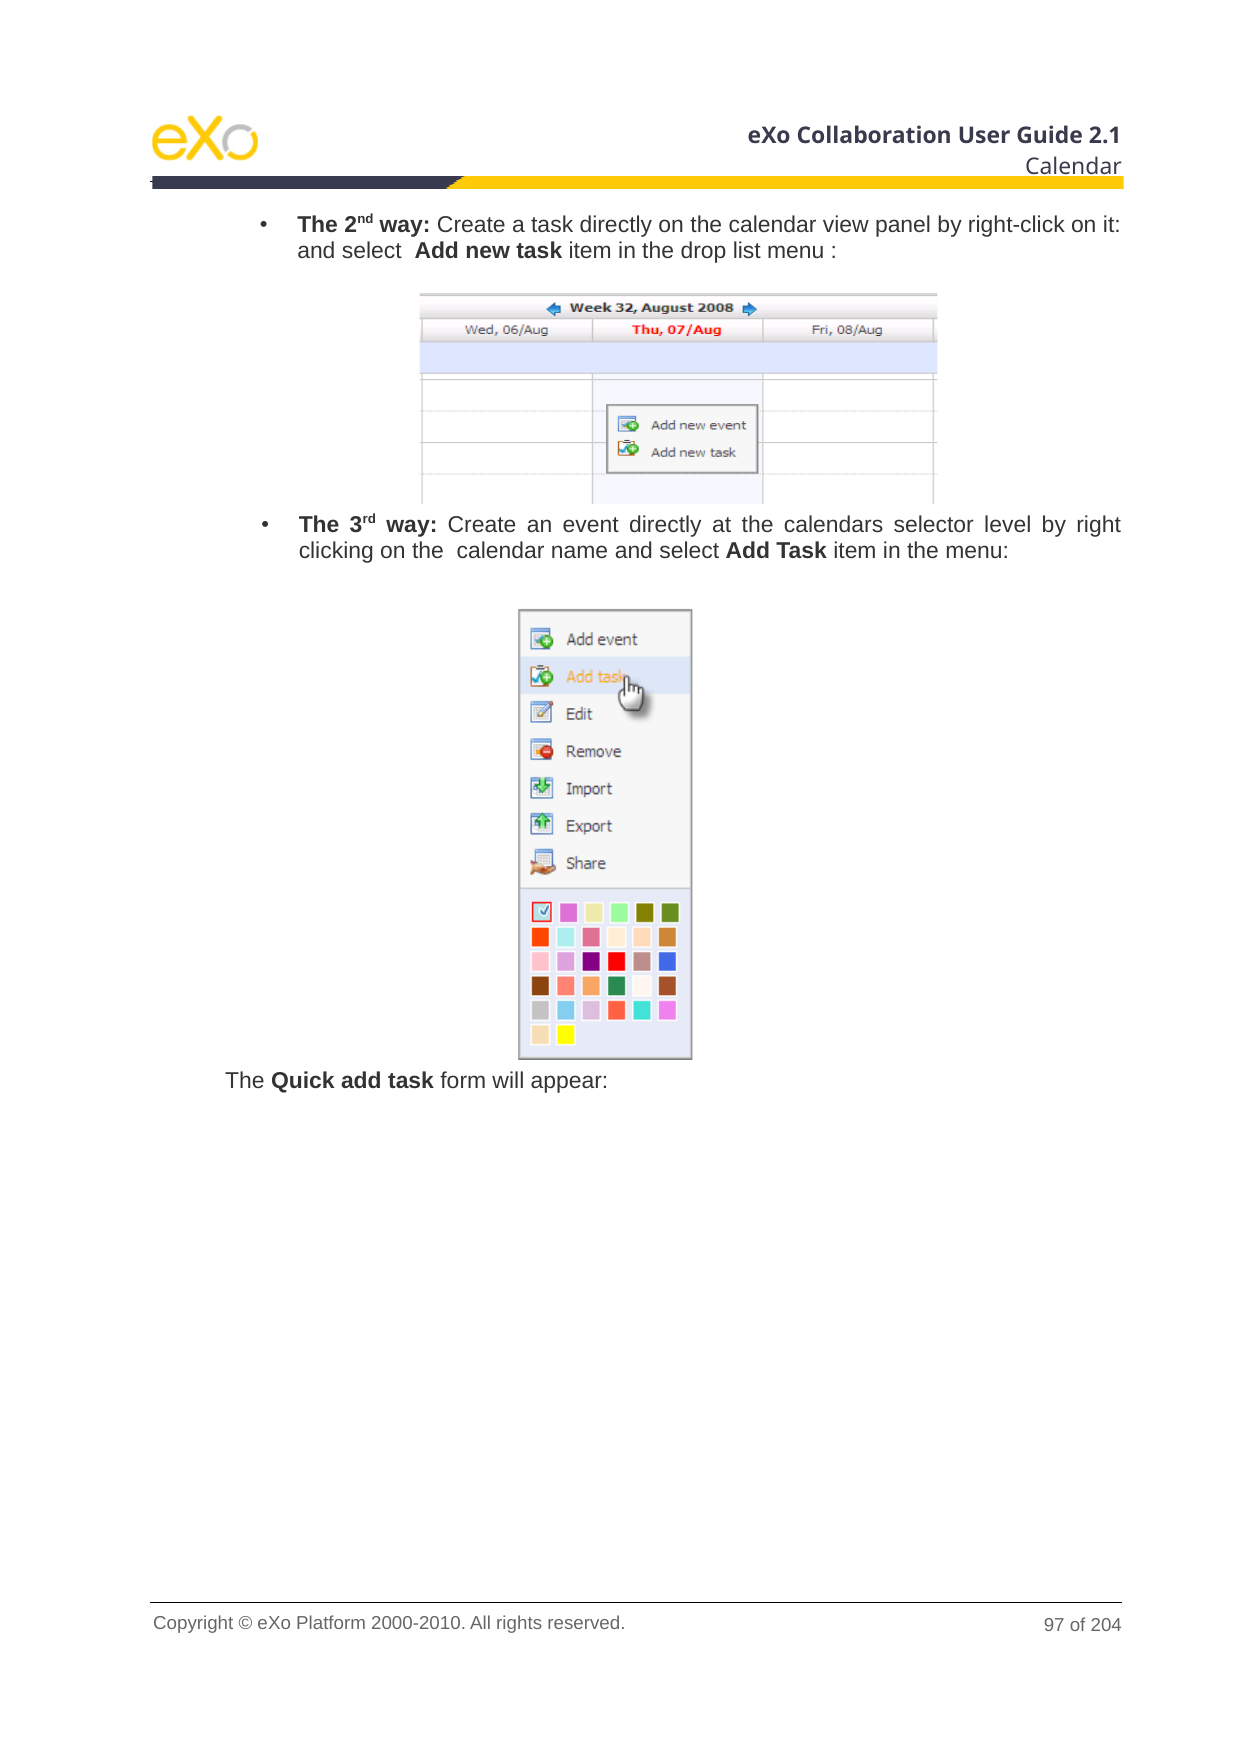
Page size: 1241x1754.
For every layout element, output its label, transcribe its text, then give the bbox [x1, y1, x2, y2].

picture [518, 608, 693, 1060]
picture [419, 293, 938, 504]
list The Quick add task form will appear: [187, 579, 1122, 1093]
list The 3rd way: Create an event directly at the calendars selector level by right clicking on the calendar name and select Add Task item in the menu: [261, 279, 1122, 564]
picture [152, 115, 259, 161]
picture [152, 176, 1124, 189]
list The 2nd way: Create a task directly on the calendar view panel by right-click on it: and select Add new task item in the drop list menu : [259, 211, 1122, 264]
